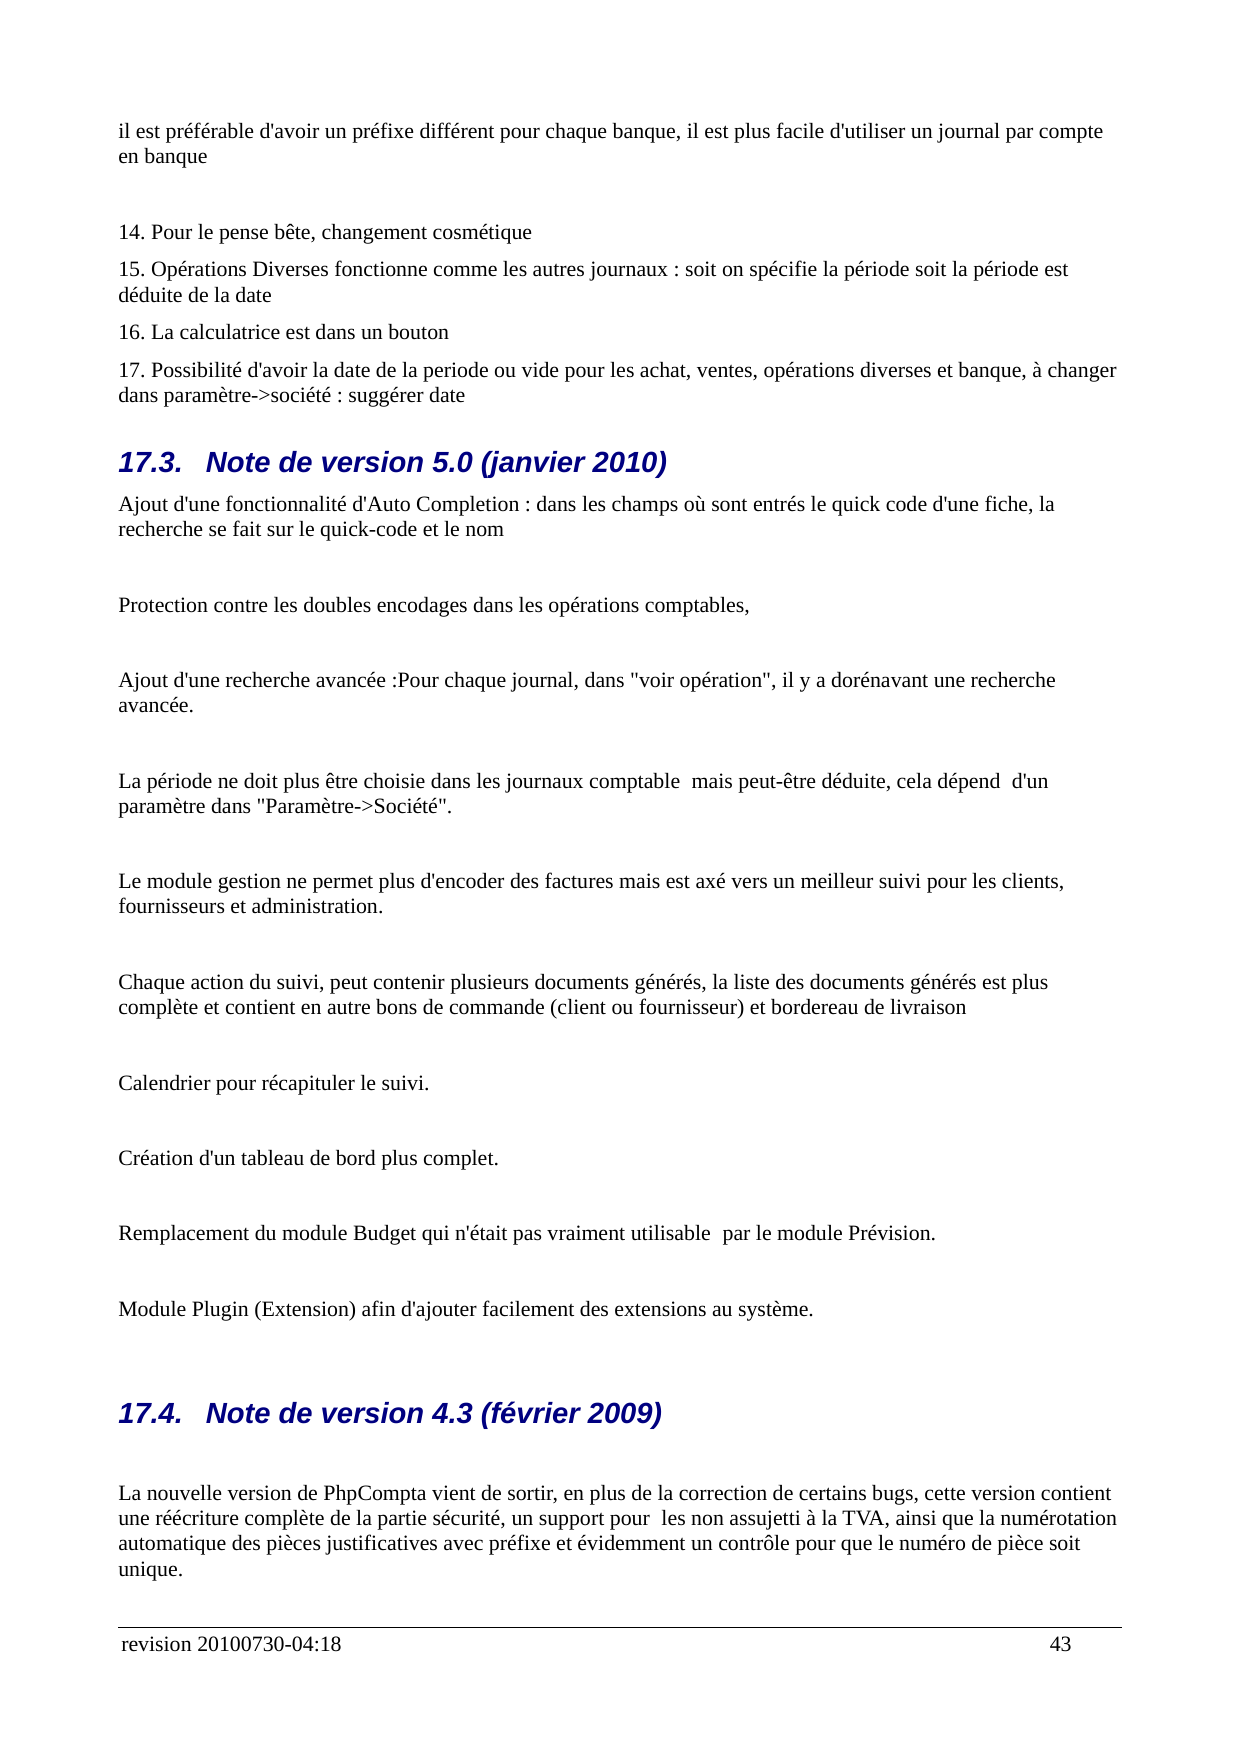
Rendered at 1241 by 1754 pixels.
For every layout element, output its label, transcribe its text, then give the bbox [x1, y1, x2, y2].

text 16. La calculatrice est dans un bouton [118, 319, 1122, 344]
text Ajout d'une fonctionnalité d'Auto Completion : dans les champs où sont entrés le quick code d'une fiche, la recherche se fait sur le quick-code et le nom [118, 491, 1122, 541]
text Remplacement du module Budget qui n'était pas vraiment utilisable par le module Prévision. [118, 1220, 1122, 1246]
text Chaque action du suivi, peut contenir plusieurs documents générés, la liste des documents générés est plus complète et contient en autre bons de commande (client ou fournisseur) et bordereau de livraison [118, 969, 1122, 1019]
text Le module gestion ne permet plus d'encoder des factures mais est axé vers un meilleur suivi pour les clients, fournisseurs et administration. [118, 868, 1122, 919]
text 17. Possibilité d'avoir la date de la periode ou vide pour les achat, ventes, opérations diverses et banque, à changer dans paramètre->société : suggérer date [118, 357, 1122, 407]
subtitle Note de version 4.3 (février 2009) [118, 1396, 1122, 1430]
text Ajout d'une recherche avancée :Pour chaque journal, dans "voir opération", il y a dorénavant une recherche avancée. [118, 667, 1122, 717]
text Protection contre les doubles encodages dans les opérations comptables, [118, 592, 1122, 617]
text Module Plugin (Extension) afin d'ajouter facilement des extensions au système. [118, 1296, 1122, 1321]
text La nouvelle version de PhpCompta vient de sortir, en plus de la correction de certains bugs, cette version contient une réécriture complète de la partie sécurité, un support pour les non assujetti à la TVA, ainsi que la numérotation automatique des pièces justificatives avec préfixe et évidemment un contrôle pour que le numéro de pièce soit unique. [118, 1480, 1122, 1581]
text il est préférable d'avoir un préfixe différent pour chaque banque, il est plus facile d'utiliser un journal par compte en banque [118, 118, 1122, 168]
text La période ne doit plus être choisie dans les journaux comptable mais peut-être déduite, cela dépend d'un paramètre dans "Paramètre->Société". [118, 768, 1122, 818]
text 15. Opérations Diverses fonctionne comme les autres journaux : soit on spécifie la période soit la période est déduite de la date [118, 256, 1122, 307]
text Création d'un tableau de bord plus complet. [118, 1145, 1122, 1170]
subtitle Note de version 5.0 (janvier 2010) [118, 445, 1122, 478]
text Calendrier pour récapituler le suivi. [118, 1069, 1122, 1095]
text 14. Pour le pense bête, changement cosmétique [118, 219, 1122, 244]
